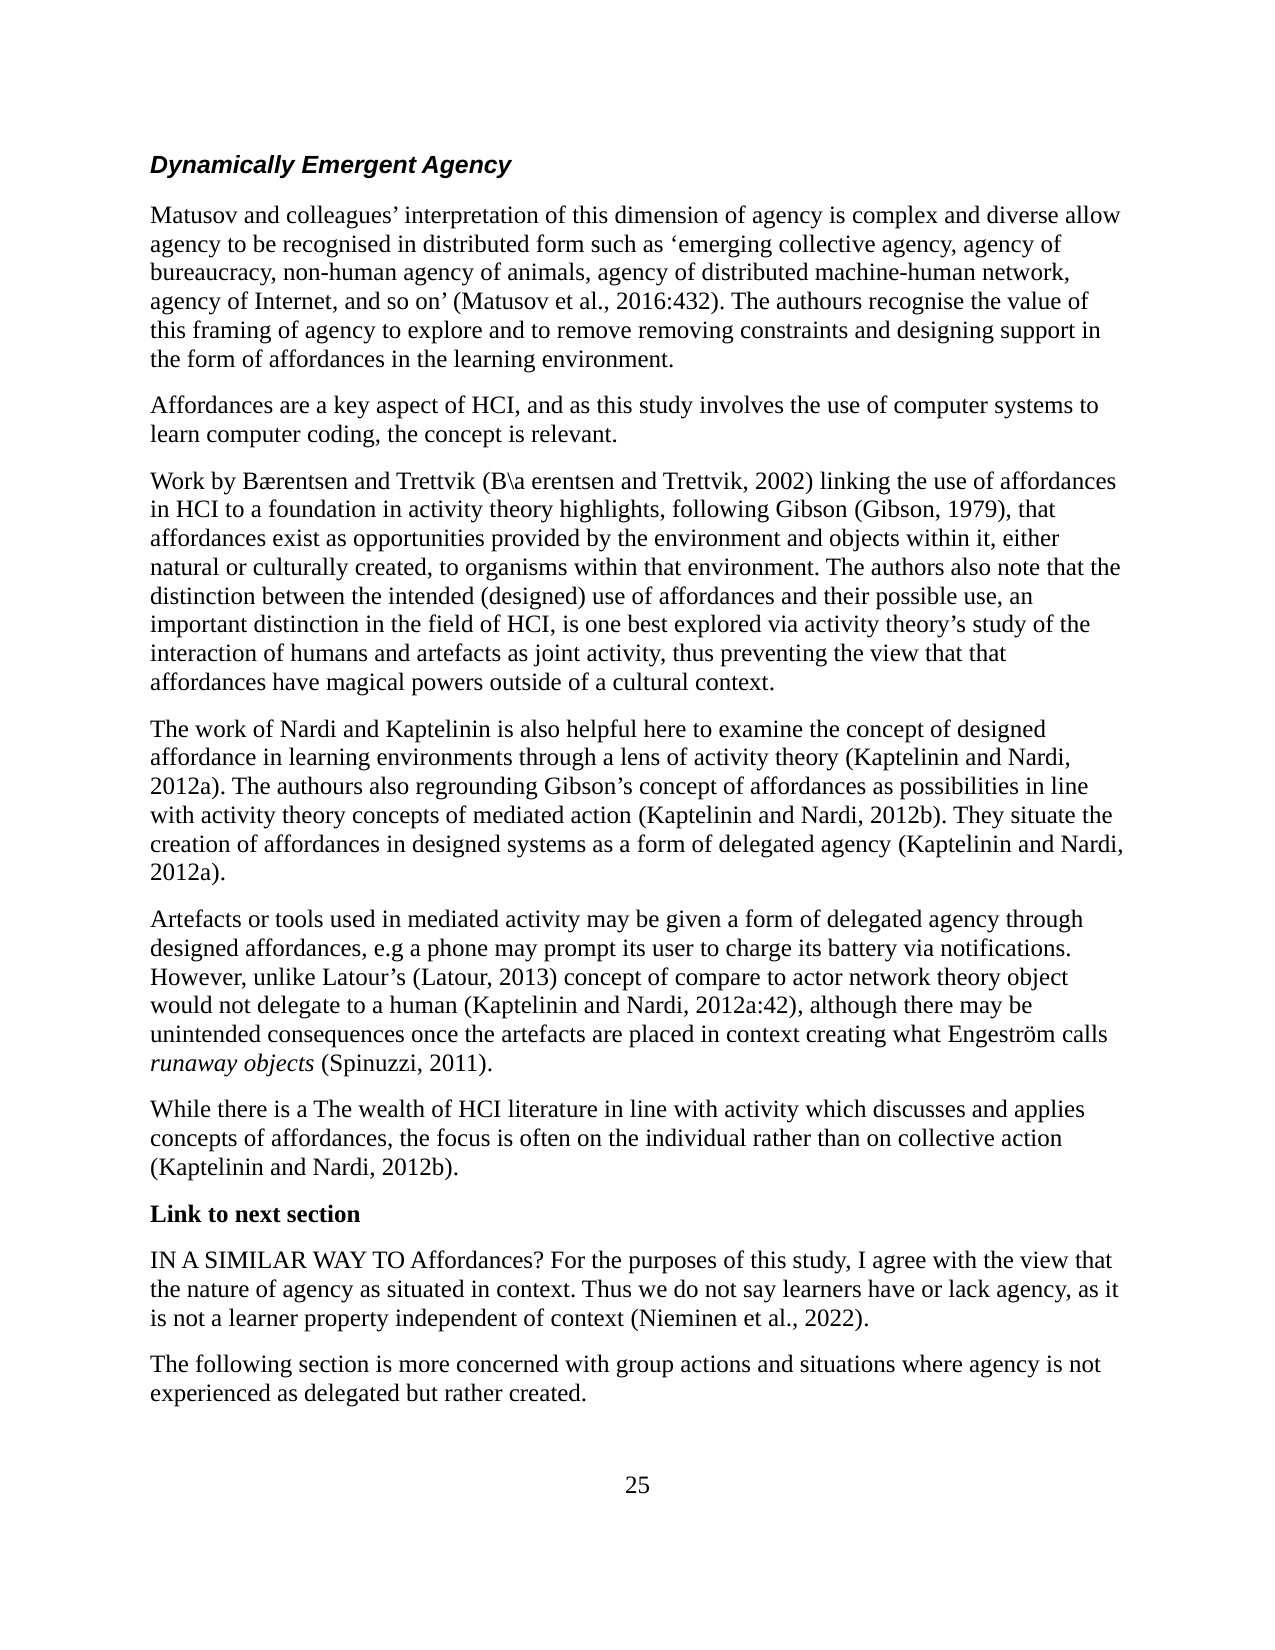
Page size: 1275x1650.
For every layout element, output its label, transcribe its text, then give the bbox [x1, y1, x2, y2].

text IN A SIMILAR WAY TO Affordances? For the purposes of this study, I agree with the view that the nature of agency as situated in context. Thus we do not say learners have or lack agency, as it is not a learner property independent of context (Nieminen et al., 2022). [150, 1245, 1125, 1332]
text Artefacts or tools used in mediated activity may be given a form of delegated agency through designed affordances, e.g a phone may prompt its user to charge its battery via notifications. However, unlike Latour’s (Latour, 2013) concept of compare to actor network theory object would not delegate to a human (Kaptelinin and Nardi, 2012a:42), although there may be unintended consequences once the artefacts are placed in context creating what Engeström calls runaway objects (Spinuzzi, 2011). [150, 904, 1125, 1077]
text Matusov and colleagues’ interpretation of this dimension of agency is complex and diverse allow agency to be recognised in distributed form such as ‘emerging collective agency, agency of bureaucracy, non-human agency of animals, agency of distributed machine-human network, agency of Internet, and so on’ (Matusov et al., 2016:432). The authours recognise the value of this framing of agency to explore and to remove removing constraints and designing support in the form of affordances in the learning environment. [150, 200, 1125, 372]
text Affordances are a key aspect of HCI, and as this study involves the use of computer systems to learn computer coding, the concept is relevant. [150, 390, 1125, 448]
text The work of Nardi and Kaptelinin is also helpful here to examine the concept of designed affordance in learning environments through a lens of activity theory (Kaptelinin and Nardi, 2012a). The authours also regrounding Gibson’s concept of affordances as possibilities in line with activity theory concepts of mediated action (Kaptelinin and Nardi, 2012b). They situate the creation of affordances in designed systems as a form of delegated agency (Kaptelinin and Nardi, 2012a). [150, 714, 1125, 886]
text While there is a The wealth of HCI literature in line with activity which discusses and applies concepts of affordances, the focus is often on the individual rather than on collective action (Kaptelinin and Nardi, 2012b). [150, 1094, 1125, 1181]
text The following section is more concerned with group actions and situations where agency is not experienced as delegated but rather created. [150, 1349, 1125, 1407]
subtitle Dynamically Emergent Agency [150, 150, 1125, 178]
text Link to next section [150, 1199, 1125, 1227]
text Work by Bærentsen and Trettvik (B\a erentsen and Trettvik, 2002) linking the use of affordances in HCI to a foundation in activity theory highlights, following Gibson (Gibson, 1979), that affordances exist as opportunities provided by the environment and objects within it, either natural or culturally created, to organisms within that environment. The authors also note that the distinction between the intended (designed) use of affordances and their possible use, an important distinction in the field of HCI, is one best explored via activity theory’s study of the interaction of humans and artefacts as joint activity, thus preventing the view that that affordances have magical powers outside of a cultural context. [150, 466, 1125, 696]
